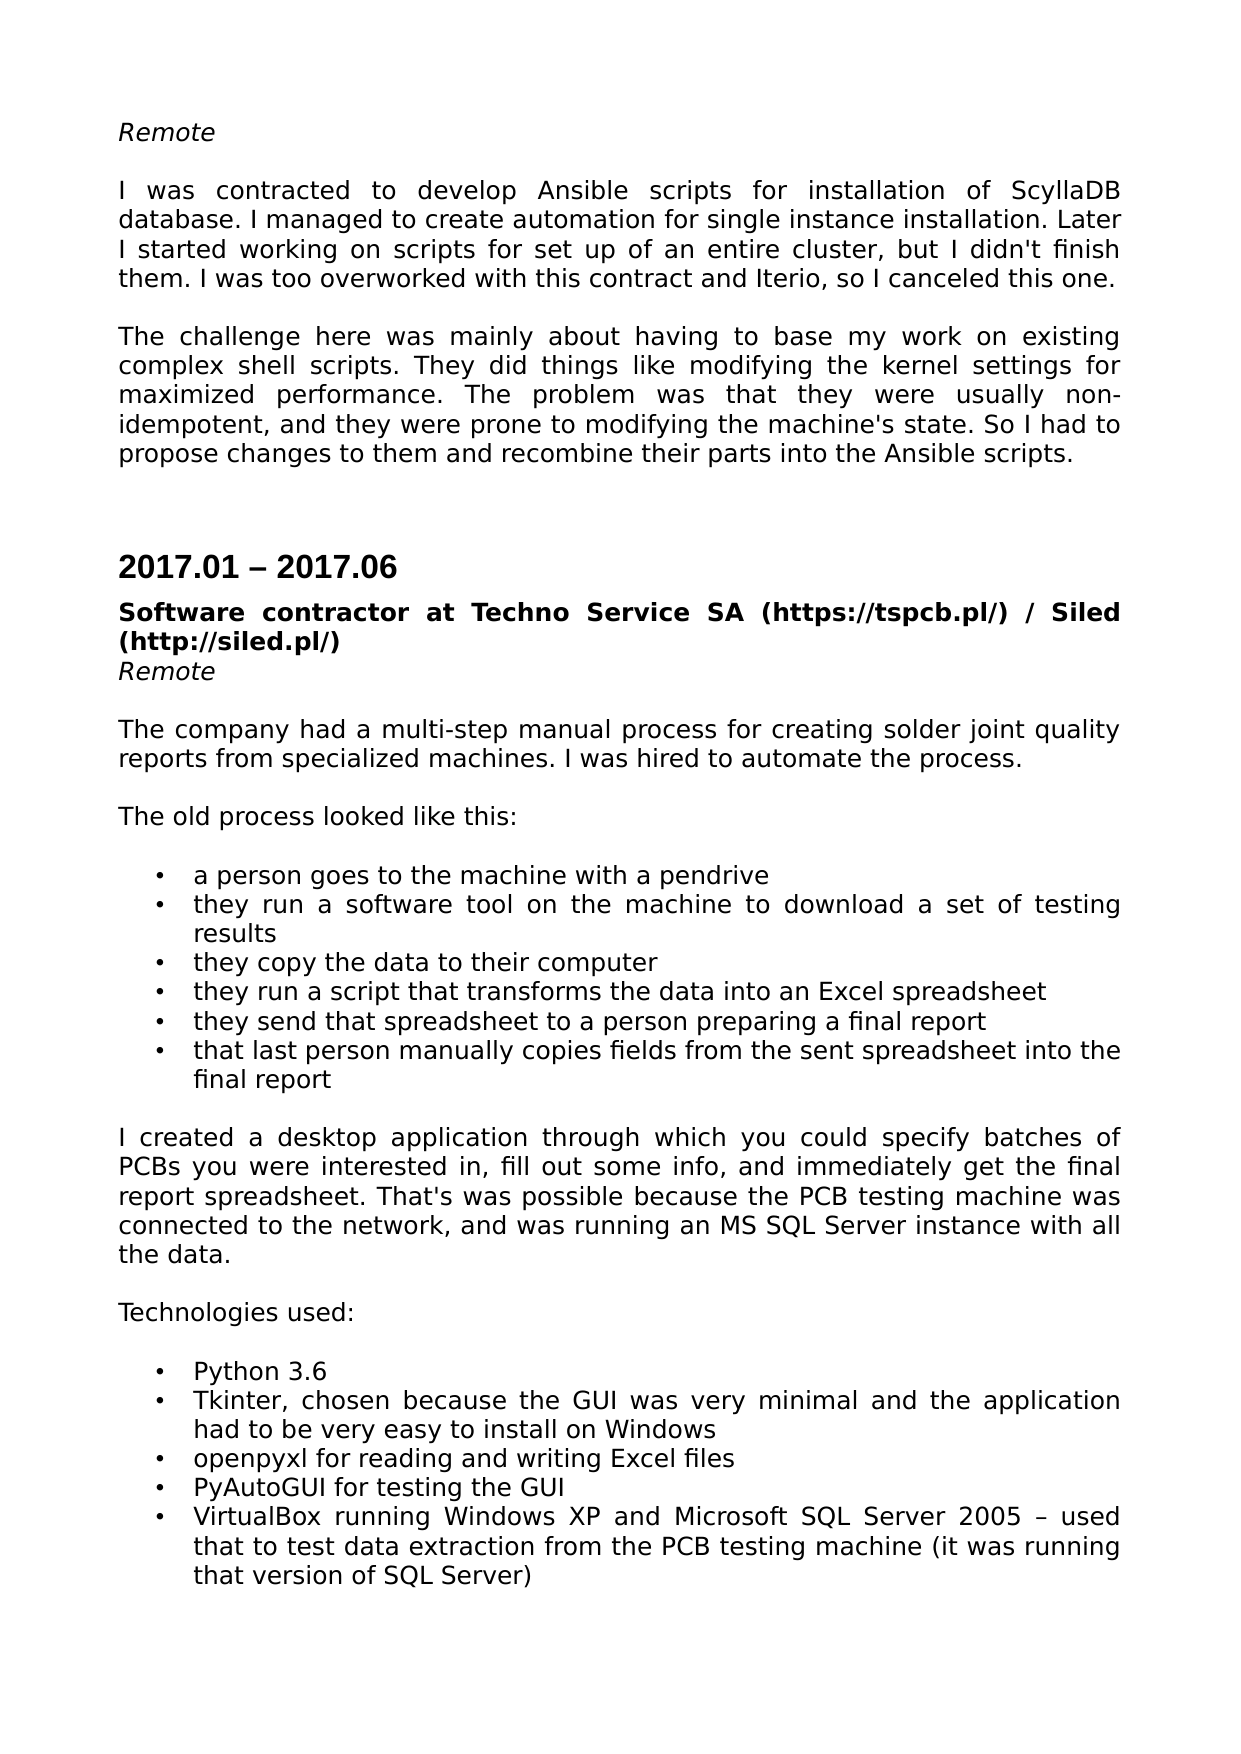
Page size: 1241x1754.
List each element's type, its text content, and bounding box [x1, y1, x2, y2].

text Technologies used: [118, 1298, 1122, 1328]
subtitle 2017.01 – 2017.06 [118, 547, 1122, 586]
text Remote [118, 118, 1122, 147]
text I was contracted to develop Ansible scripts for installation of ScyllaDB database. I managed to create automation for single instance installation. Later I started working on scripts for set up of an entire cluster, but I didn't finish them. I was too overworked with this contract and Iterio, so I canceled this one. [118, 176, 1122, 293]
list a person goes to the machine with a pendrive [156, 861, 1122, 890]
text The old process looked like this: [118, 803, 1122, 832]
list PyAutoGUI for testing the GUI [156, 1473, 1122, 1503]
text The challenge here was mainly about having to base my work on existing complex shell scripts. They did things like modifying the kernel settings for maximized performance. The problem was that they were usually non-idempotent, and they were prone to modifying the machine's state. So I had to propose changes to them and recombine their parts into the Ansible scripts. [118, 322, 1122, 468]
text I created a desktop application through which you could specify batches of PCBs you were interested in, fill out some info, and immediately get the final report spreadsheet. That's was possible because the PCB testing machine was connected to the network, and was running an MS SQL Server instance with all the data. [118, 1123, 1122, 1269]
list Tkinter, chosen because the GUI was very minimal and the application had to be very easy to install on Windows [156, 1386, 1122, 1444]
text Software contractor at Techno Service SA (https://tspcb.pl/) / Siled (http://siled.pl/) [118, 598, 1122, 657]
list they copy the data to their computer [156, 948, 1122, 978]
list they send that spreadsheet to a person preparing a final report [156, 1007, 1122, 1036]
list they run a script that transforms the data into an Excel spreadsheet [156, 978, 1122, 1007]
list they run a software tool on the machine to download a set of testing results [156, 890, 1122, 948]
text Remote [118, 657, 1122, 686]
list Python 3.6 [156, 1357, 1122, 1386]
text The company had a multi-step manual process for creating solder joint quality reports from specialized machines. I was hired to automate the process. [118, 715, 1122, 773]
list VirtualBox running Windows XP and Microsoft SQL Server 2005 – used that to test data extraction from the PCB testing machine (it was running that version of SQL Server) [156, 1503, 1122, 1590]
list that last person manually copies fields from the sent spreadsheet into the final report [156, 1036, 1122, 1094]
list openpyxl for reading and writing Excel files [156, 1444, 1122, 1473]
